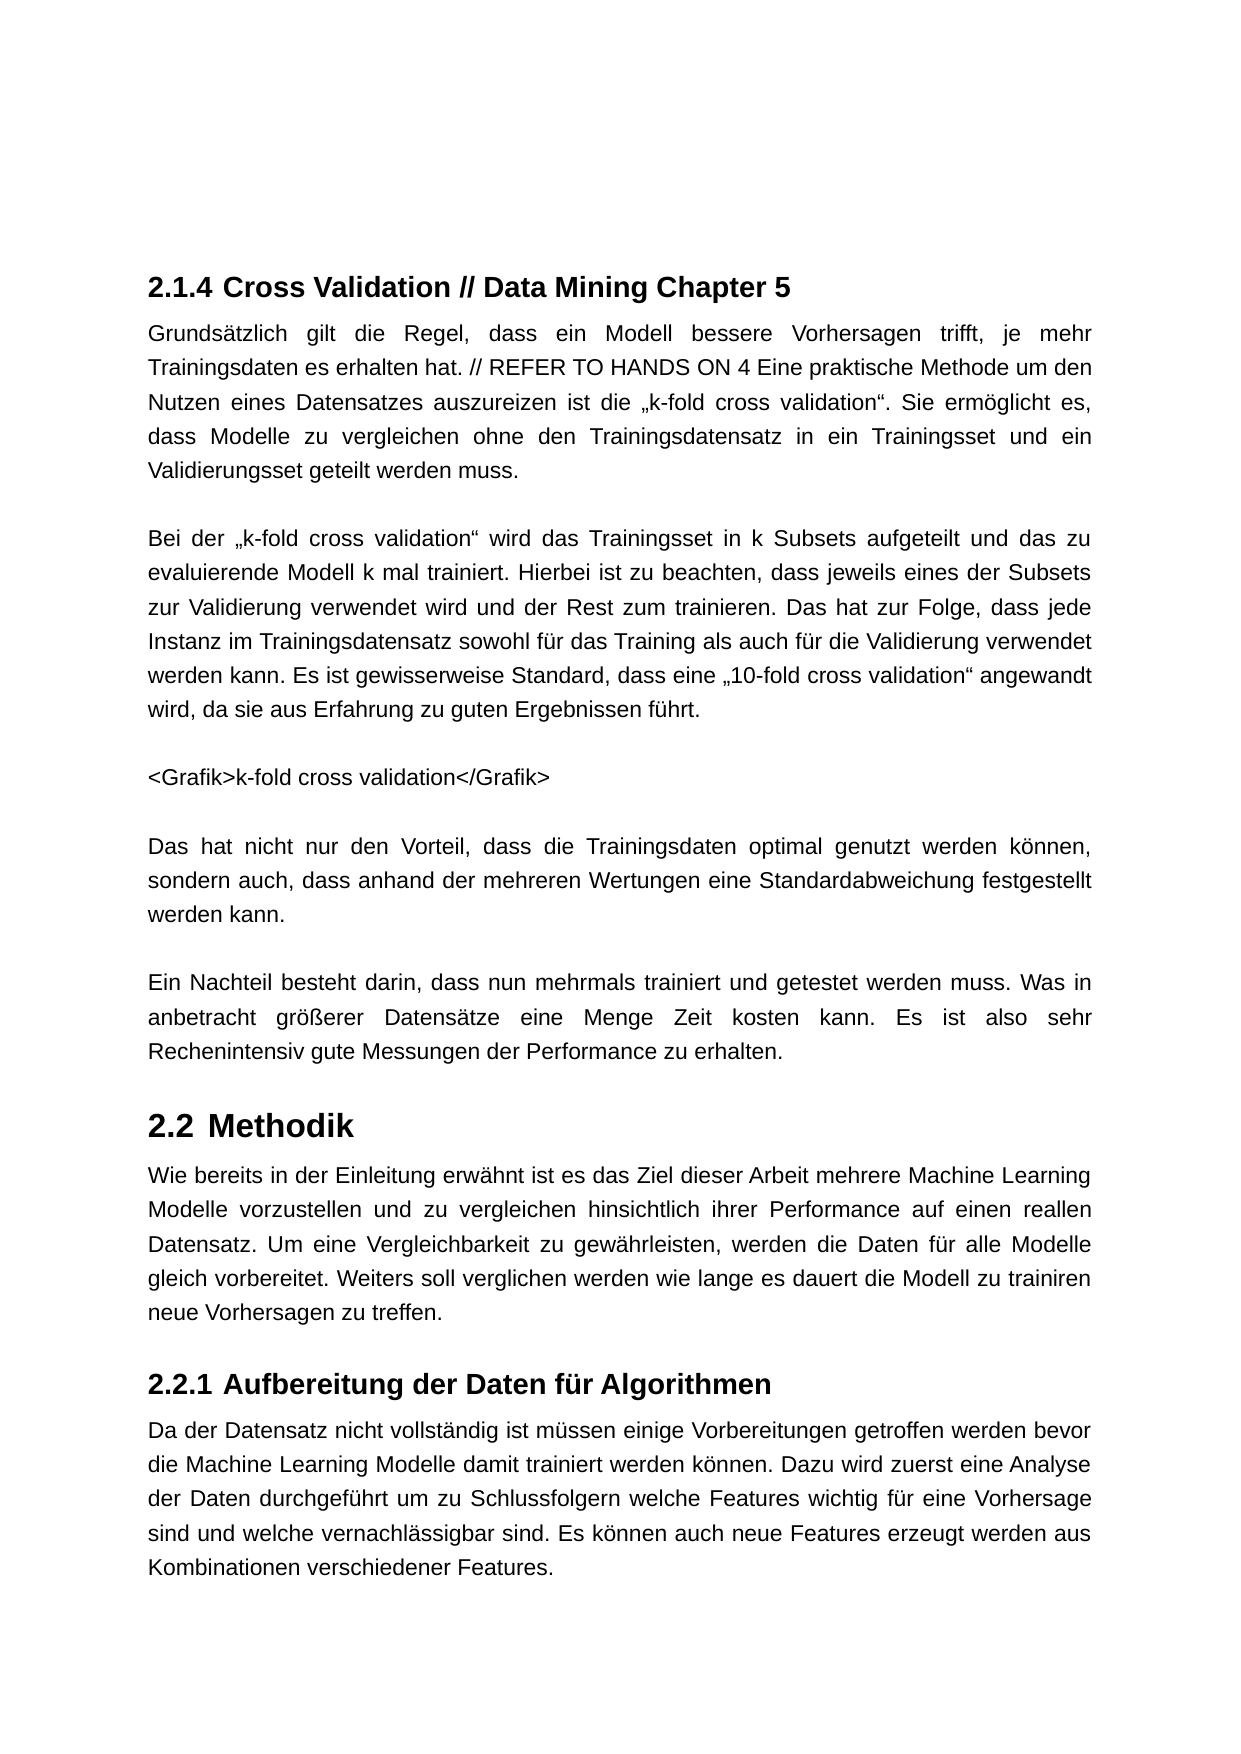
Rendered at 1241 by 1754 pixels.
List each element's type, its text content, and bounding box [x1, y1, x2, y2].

text Da der Datensatz nicht vollständig ist müssen einige Vorbereitungen getroffen werden bevor die Machine Learning Modelle damit trainiert werden können. Dazu wird zuerst eine Analyse der Daten durchgeführt um zu Schlussfolgern welche Features wichtig für eine Vorhersage sind und welche vernachlässigbar sind. Es können auch neue Features erzeugt werden aus Kombinationen verschiedener Features. [148, 1417, 1092, 1580]
subtitle Cross Validation // Data Mining Chapter 5 [148, 270, 1092, 304]
text Grundsätzlich gilt die Regel, dass ein Modell bessere Vorhersagen trifft, je mehr Trainingsdaten es erhalten hat. // REFER TO HANDS ON 4 Eine praktische Methode um den Nutzen eines Datensatzes auszureizen ist die „k-fold cross validation“. Sie ermöglicht es, dass Modelle zu vergleichen ohne den Trainingsdatensatz in ein Trainingsset und ein Validierungsset geteilt werden muss. [148, 320, 1092, 483]
text Ein Nachteil besteht darin, dass nun mehrmals trainiert und getestet werden muss. Was in anbetracht größerer Datensätze eine Menge Zeit kosten kann. Es ist also sehr Rechenintensiv gute Messungen der Performance zu erhalten. [148, 969, 1092, 1064]
subtitle Methodik [148, 1106, 1092, 1144]
text Das hat nicht nur den Vorteil, dass die Trainingsdaten optimal genutzt werden können, sondern auch, dass anhand der mehreren Wertungen eine Standardabweichung festgestellt werden kann. [148, 833, 1092, 927]
text Wie bereits in der Einleitung erwähnt ist es das Ziel dieser Arbeit mehrere Machine Learning Modelle vorzustellen und zu vergleichen hinsichtlich ihrer Performance auf einen reallen Datensatz. Um eine Vergleichbarkeit zu gewährleisten, werden die Daten für alle Modelle gleich vorbereitet. Weiters soll verglichen werden wie lange es dauert die Modell zu trainiren neue Vorhersagen zu treffen. [148, 1162, 1092, 1325]
text <Grafik>k-fold cross validation</Grafik> [148, 764, 1092, 791]
text Bei der „k-fold cross validation“ wird das Trainingsset in k Subsets aufgeteilt und das zu evaluierende Modell k mal trainiert. Hierbei ist zu beachten, dass jeweils eines der Subsets zur Validierung verwendet wird und der Rest zum trainieren. Das hat zur Folge, dass jede Instanz im Trainingsdatensatz sowohl für das Training als auch für die Validierung verwendet werden kann. Es ist gewisserweise Standard, dass eine „10-fold cross validation“ angewandt wird, da sie aus Erfahrung zu guten Ergebnissen führt. [148, 525, 1092, 722]
subtitle Aufbereitung der Daten für Algorithmen [148, 1367, 1092, 1401]
